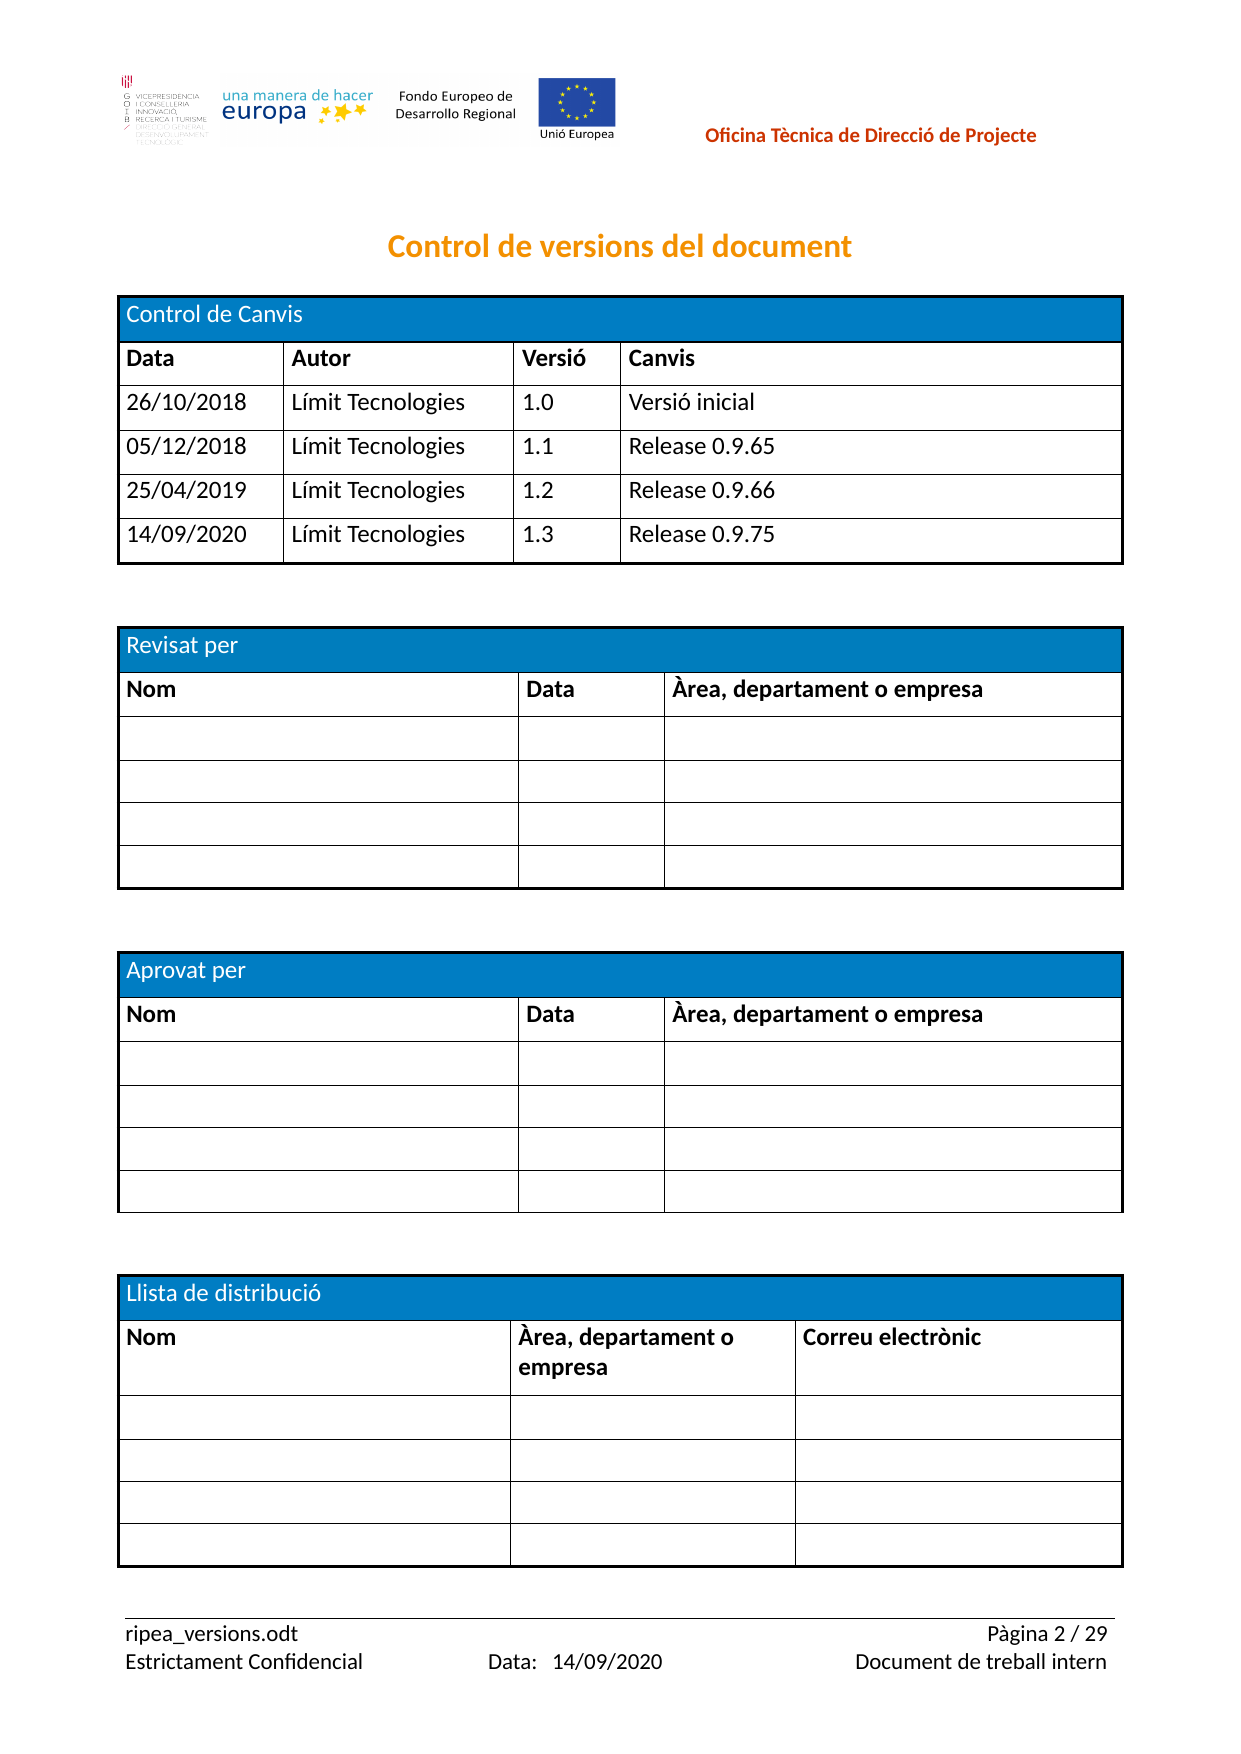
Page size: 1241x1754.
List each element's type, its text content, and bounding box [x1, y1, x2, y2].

table_cell Data [519, 998, 664, 1041]
table_cell [511, 1482, 795, 1523]
table_cell [665, 717, 1121, 760]
table_cell 1.1 [514, 431, 620, 473]
table_cell 14/09/2020 [120, 519, 283, 562]
table_cell [120, 1042, 518, 1085]
table_cell 1.3 [514, 519, 620, 562]
table_cell [120, 803, 518, 844]
table_cell [120, 1482, 510, 1523]
table_cell [519, 1042, 664, 1085]
table_cell [665, 1171, 1121, 1212]
table_cell 26/10/2018 [120, 386, 283, 429]
table_cell Àrea, departament o empresa [511, 1321, 795, 1394]
table_cell [665, 1128, 1121, 1169]
table_cell Versió inicial [621, 386, 1121, 429]
table_cell [519, 761, 664, 802]
table_cell [665, 1042, 1121, 1085]
table_cell 1.0 [514, 386, 620, 429]
table_cell [511, 1440, 795, 1481]
picture [219, 73, 621, 147]
table_cell [519, 717, 664, 760]
table_cell Release 0.9.65 [621, 431, 1121, 473]
table_cell [120, 1171, 518, 1212]
table_cell [519, 846, 664, 887]
table_cell Canvis [621, 343, 1121, 385]
table_cell Límit Tecnologies [284, 519, 513, 562]
table_cell [511, 1524, 795, 1565]
table_cell [120, 1086, 518, 1127]
table_cell [665, 761, 1121, 802]
table_cell Àrea, departament o empresa [665, 998, 1121, 1041]
table_cell [665, 803, 1121, 844]
table_cell Límit Tecnologies [284, 475, 513, 518]
table_cell Límit Tecnologies [284, 386, 513, 429]
table_cell [796, 1524, 1121, 1565]
table_cell 1.2 [514, 475, 620, 518]
table_cell Data [519, 673, 664, 716]
subtitle Control de versions del document [118, 225, 1122, 266]
table_cell [796, 1482, 1121, 1523]
picture [118, 73, 213, 147]
table_cell [796, 1396, 1121, 1438]
table_cell [665, 1086, 1121, 1127]
table_cell [796, 1440, 1121, 1481]
table_header Control de Canvis [120, 298, 1121, 341]
table_header Llista de distribució [120, 1277, 1121, 1320]
table_header Revisat per [120, 629, 1121, 672]
table_cell [120, 1396, 510, 1438]
table_cell 05/12/2018 [120, 431, 283, 473]
table_cell [519, 803, 664, 844]
table_cell Autor [284, 343, 513, 385]
table_cell [120, 846, 518, 887]
table_cell [120, 1524, 510, 1565]
table_cell Àrea, departament o empresa [665, 673, 1121, 716]
table_cell Release 0.9.66 [621, 475, 1121, 518]
table_cell Límit Tecnologies [284, 431, 513, 473]
table_cell Correu electrònic [796, 1321, 1121, 1394]
table_cell [120, 1128, 518, 1169]
table_cell Release 0.9.75 [621, 519, 1121, 562]
table_cell [519, 1128, 664, 1169]
table_header Aprovat per [120, 954, 1121, 997]
table_cell [120, 717, 518, 760]
table_cell Nom [120, 998, 518, 1041]
table_cell Nom [120, 1321, 510, 1394]
table_cell [665, 846, 1121, 887]
table_cell [120, 761, 518, 802]
table_cell [511, 1396, 795, 1438]
table_cell [519, 1171, 664, 1212]
table_cell [120, 1440, 510, 1481]
table_cell Data [120, 343, 283, 385]
table_cell Versió [514, 343, 620, 385]
table_cell 25/04/2019 [120, 475, 283, 518]
table_cell Nom [120, 673, 518, 716]
table_cell [519, 1086, 664, 1127]
